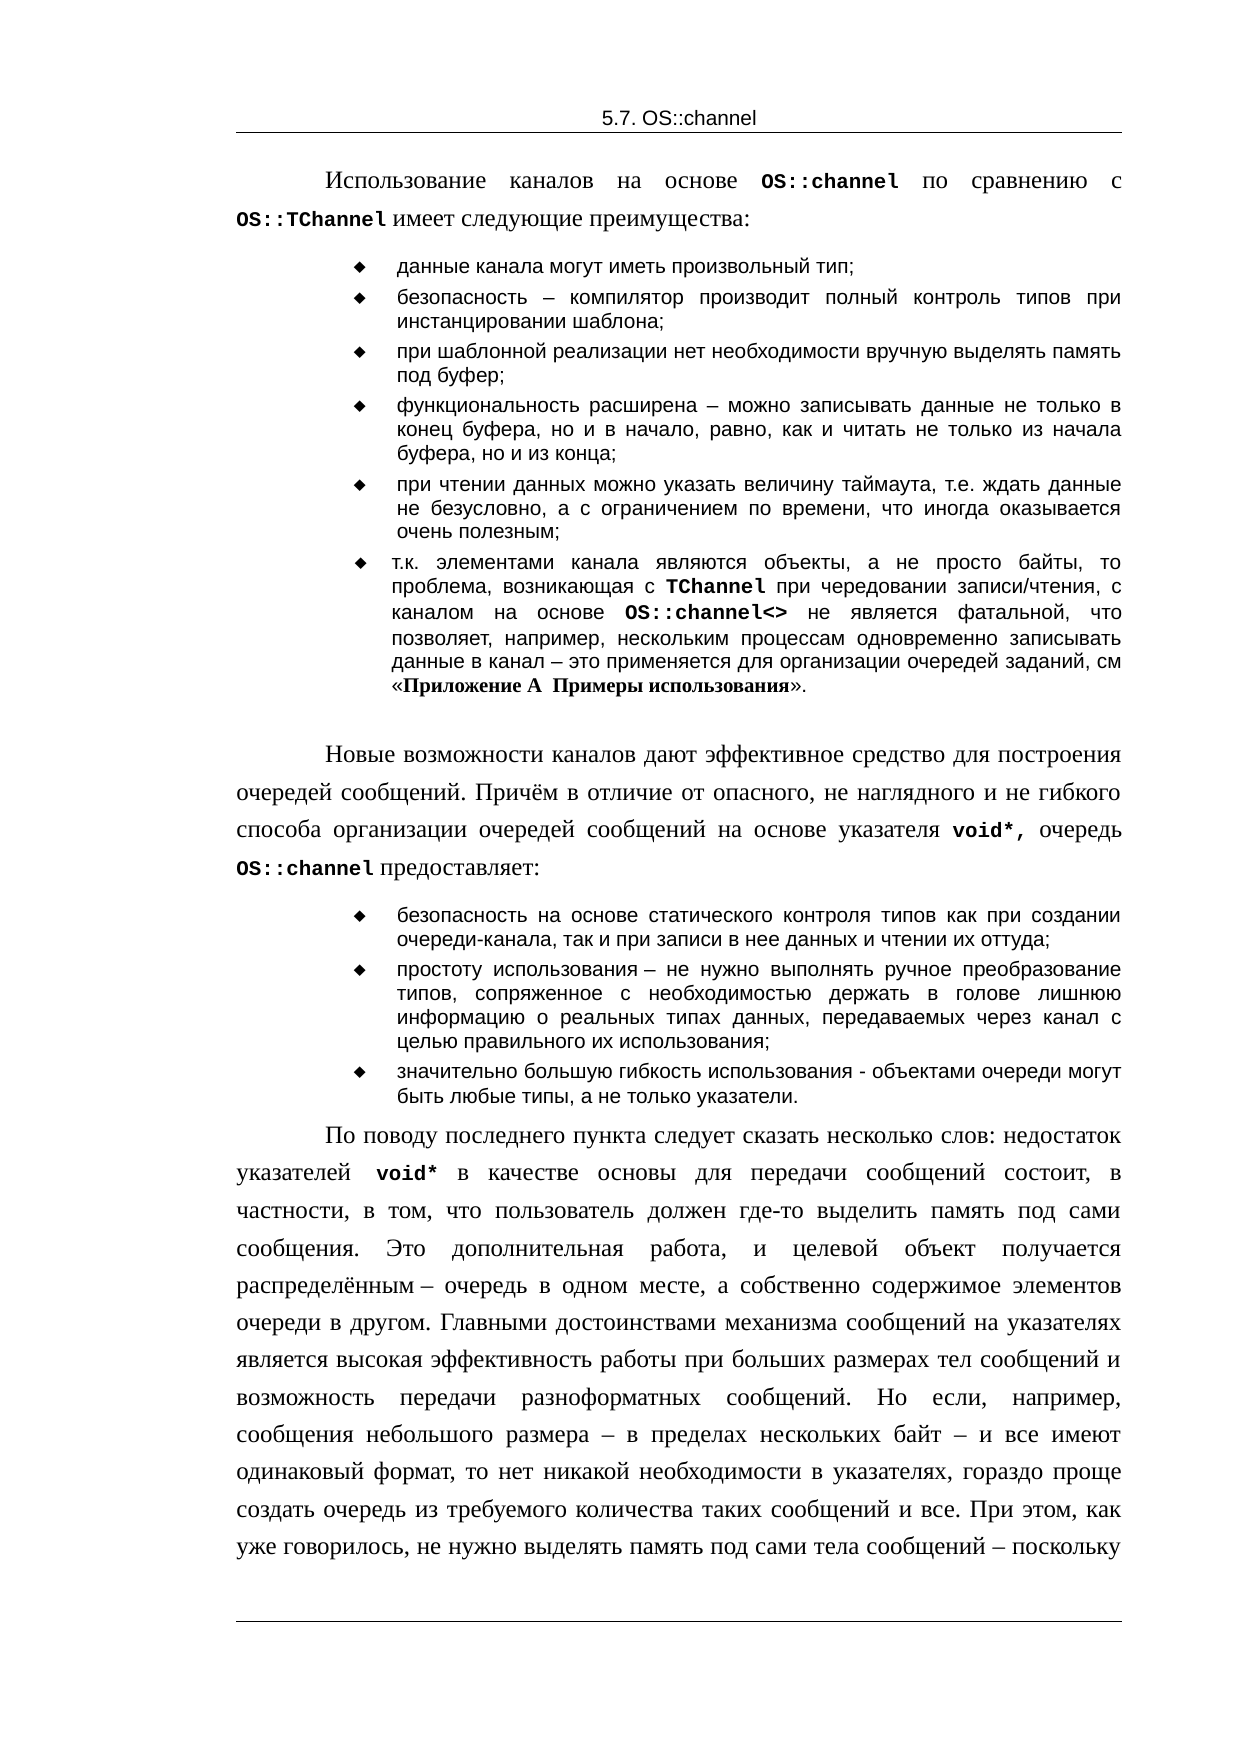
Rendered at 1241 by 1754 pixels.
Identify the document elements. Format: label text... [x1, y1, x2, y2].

list т.к. элементами канала являются объекты, а не просто байты, то проблема, возникающая с TChannel при чередовании записи/чтения, с каналом на основе OS::channel<> не является фатальной, что позволяет, например, нескольким процессам одновременно записывать данные в канал – это применяется для организации очередей заданий, см «Приложение A Примеры использования». [354, 549, 1122, 697]
list безопасность на основе статического контроля типов как при создании очереди-канала, так и при записи в нее данных и чтении их оттуда; [354, 903, 1122, 951]
list значительно большую гибкость использования - объектами очереди могут быть любые типы, а не только указатели. [354, 1059, 1122, 1107]
list безопасность – компилятор производит полный контроль типов при инстанцировании шаблона; [354, 284, 1122, 333]
text Новые возможности каналов дают эффективное средство для построения очередей сообщений. Причём в отличие от опасного, не наглядного и не гибкого способа организации очередей сообщений на основе указателя void*, очередь OS::channel предоставляет: [236, 739, 1122, 882]
text Использование каналов на основе OS::channel по сравнению с OS::TChannel имеет следующие преимущества: [236, 165, 1122, 233]
list при чтении данных можно указать величину таймаута, т.е. ждать данные не безусловно, а с ограничением по времени, что иногда оказывается очень полезным; [354, 471, 1122, 543]
text По поводу последнего пункта следует сказать несколько слов: недостаток указателей void* в качестве основы для передачи сообщений состоит, в частности, в том, что пользователь должен где-то выделить память под сами сообщения. Это дополнительная работа, и целевой объект получается распределённым – очередь в одном месте, а собственно содержимое элементов очереди в другом. Главными достоинствами механизма сообщений на указателях является высокая эффективность работы при больших размерах тел сообщений и возможность передачи разноформатных сообщений. Но если, например, сообщения небольшого размера – в пределах нескольких байт – и все имеют одинаковый формат, то нет никакой необходимости в указателях, гораздо проще создать очередь из требуемого количества таких сообщений и все. При этом, как уже говорилось, не нужно выделять память под сами тела сообщений – поскольку [236, 1120, 1122, 1560]
list данные канала могут иметь произвольный тип; [354, 254, 1122, 278]
list функциональность расширена – можно записывать данные не только в конец буфера, но и в начало, равно, как и читать не только из начала буфера, но и из конца; [354, 393, 1122, 465]
list простоту использования – не нужно выполнять ручное преобразование типов, сопряженное с необходимостью держать в голове лишнюю информацию о реальных типах данных, передаваемых через канал с целью правильного их использования; [354, 957, 1122, 1053]
list при шаблонной реализации нет необходимости вручную выделять память под буфер; [354, 339, 1122, 387]
